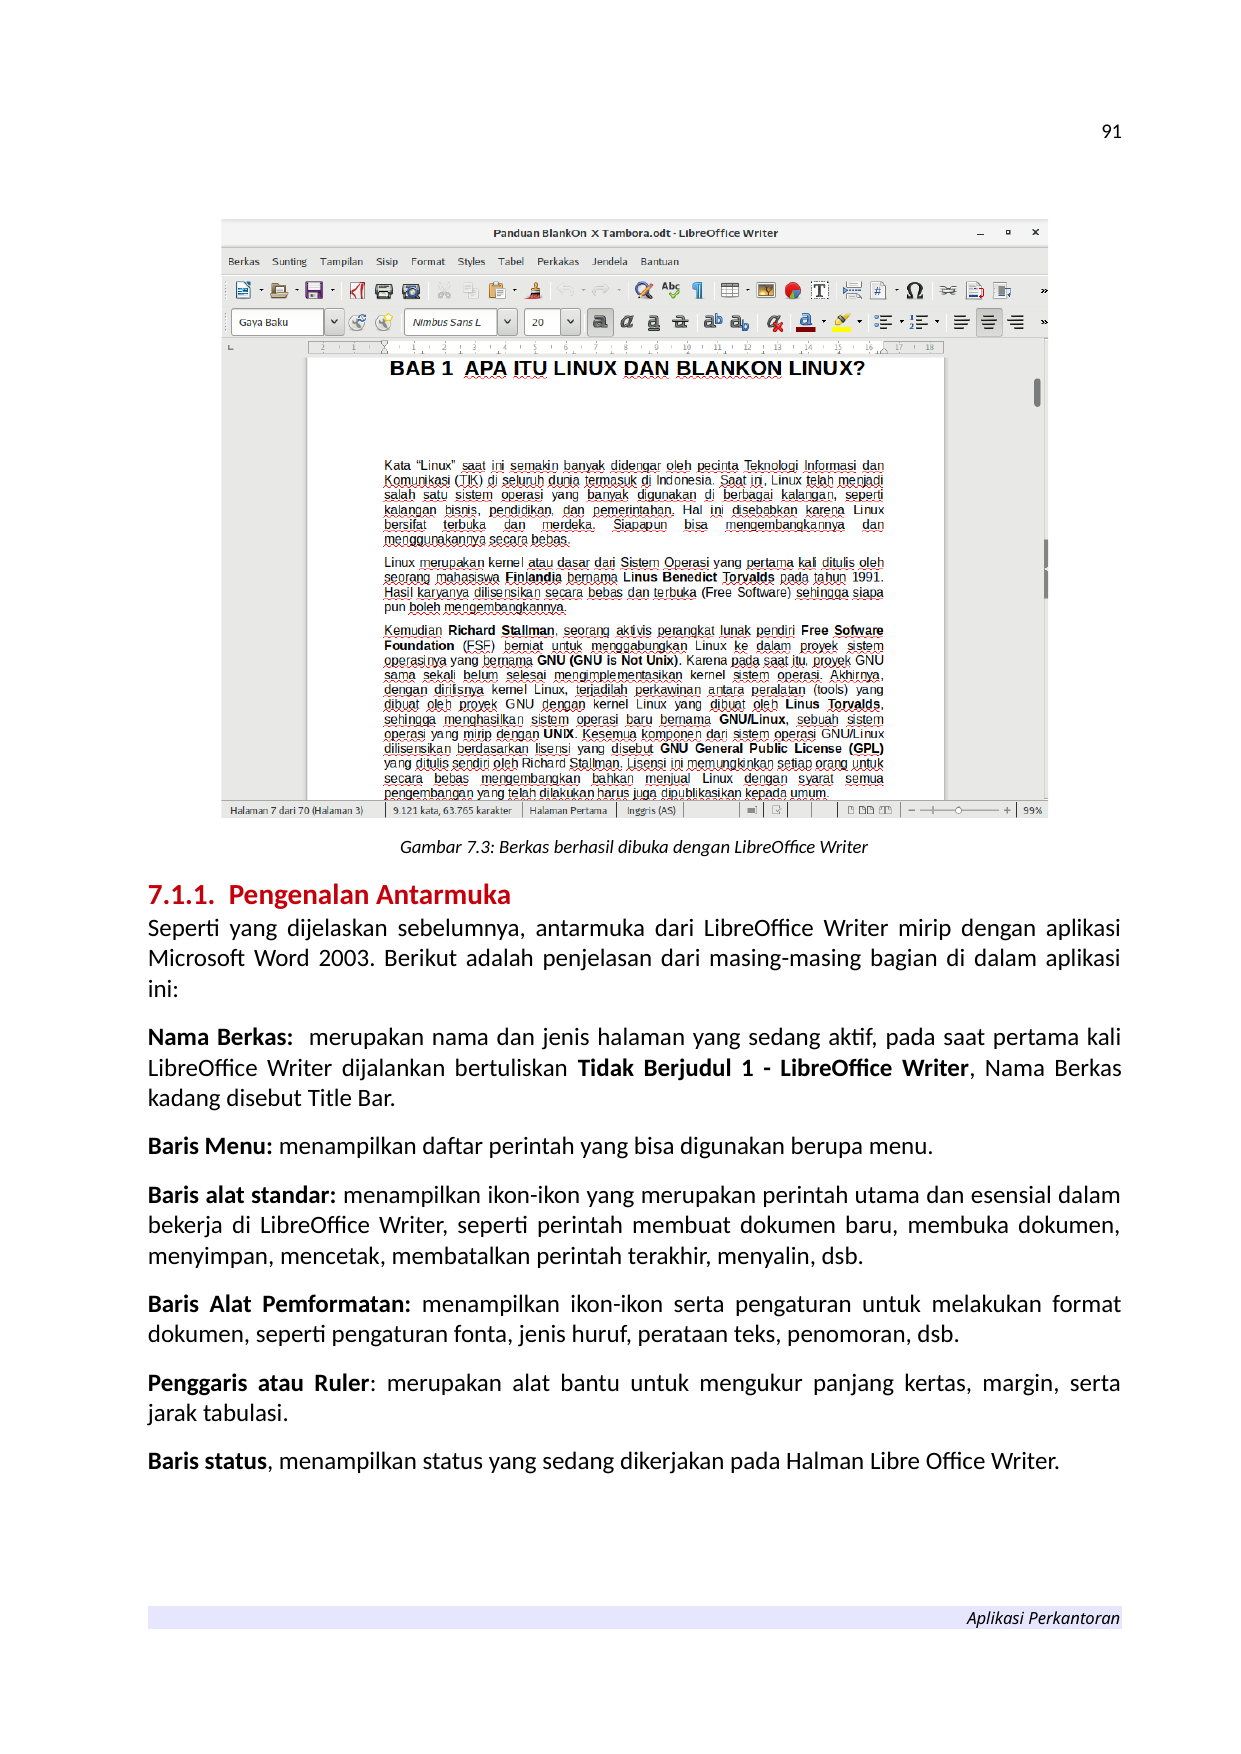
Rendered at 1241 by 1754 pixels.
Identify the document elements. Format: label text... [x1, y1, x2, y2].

text Baris Alat Pemformatan: menampilkan ikon-ikon serta pengaturan untuk melakukan format dokumen, seperti pengaturan fonta, jenis huruf, perataan teks, penomoran, dsb. [148, 1288, 1122, 1349]
text Gambar 7.3: Berkas berhasil dibuka dengan LibreOffice Writer [221, 818, 1048, 859]
text Baris status, menampilkan status yang sedang dikerjakan pada Halman Libre Office Writer. [148, 1446, 1122, 1476]
picture [221, 219, 1049, 818]
text Seperti yang dijelaskan sebelumnya, antarmuka dari LibreOffice Writer mirip dengan aplikasi Microsoft Word 2003. Berikut adalah penjelasan dari masing-masing bagian di dalam aplikasi ini: [148, 912, 1122, 1003]
text Penggaris atau Ruler: merupakan alat bantu untuk mengukur panjang kertas, margin, serta jarak tabulasi. [148, 1367, 1122, 1428]
text Baris Menu: menampilkan daftar perintah yang bisa digunakan berupa menu. [148, 1131, 1122, 1161]
text Nama Berkas: merupakan nama dan jenis halaman yang sedang aktif, pada saat pertama kali LibreOffice Writer dijalankan bertuliskan Tidak Berjudul 1 - LibreOffice Writer, Nama Berkas kadang disebut Title Bar. [148, 1021, 1122, 1113]
subtitle Pengenalan Antarmuka [148, 207, 1122, 912]
text Baris alat standar: menampilkan ikon-ikon yang merupakan perintah utama dan esensial dalam bekerja di LibreOffice Writer, seperti perintah membuat dokumen baru, membuka dokumen, menyimpan, mencetak, membatalkan perintah terakhir, menyalin, dsb. [148, 1179, 1122, 1270]
